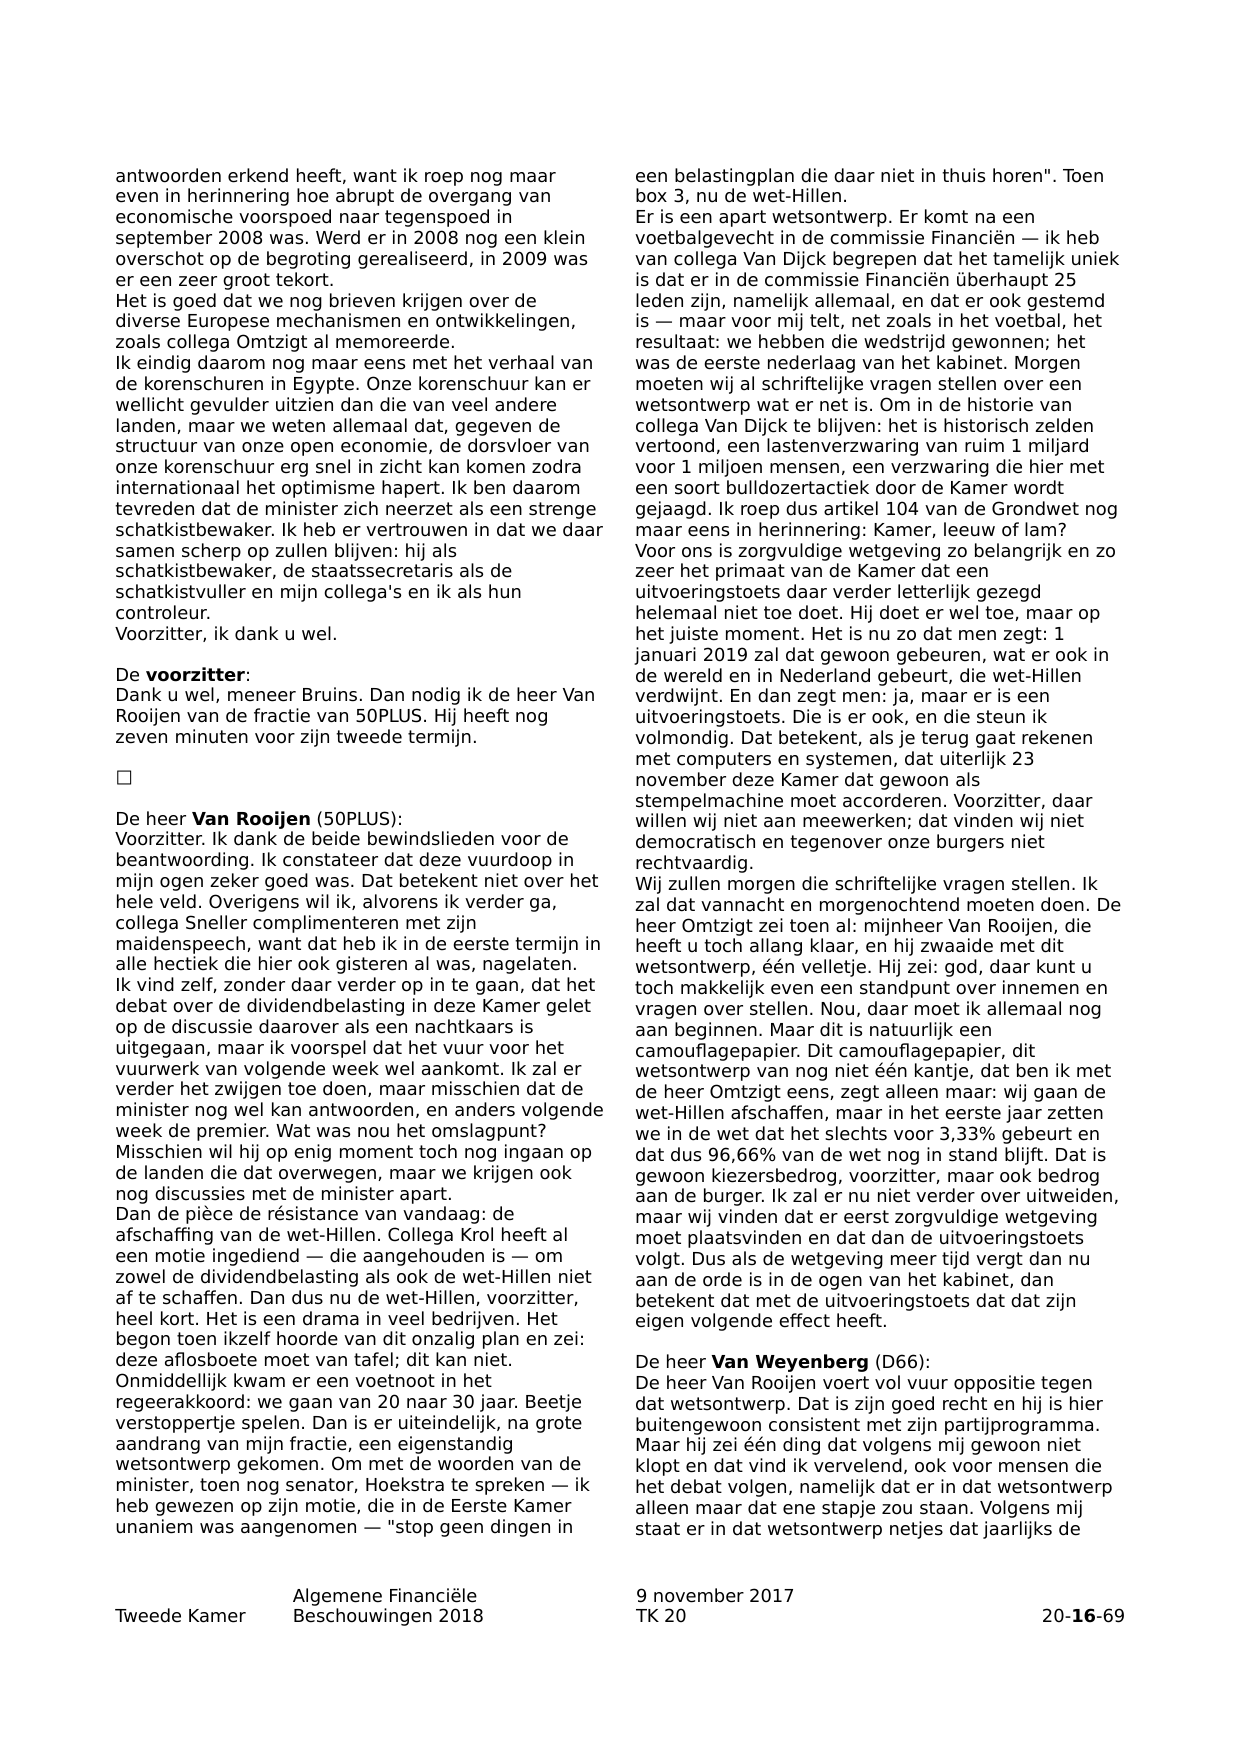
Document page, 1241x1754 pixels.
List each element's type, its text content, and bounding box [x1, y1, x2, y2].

text Dank u wel, meneer Bruins. Dan nodig ik de heer Van Rooijen van de fractie van 50PLUS. Hij heeft nog zeven minuten voor zijn tweede termijn. [115, 685, 605, 748]
text Ik eindig daarom nog maar eens met het verhaal van de korenschuren in Egypte. Onze korenschuur kan er wellicht gevulder uitzien dan die van veel andere landen, maar we weten allemaal dat, gegeven de structuur van onze open economie, de dorsvloer van onze korenschuur erg snel in zicht kan komen zodra internationaal het optimisme hapert. Ik ben daarom tevreden dat de minister zich neerzet als een strenge schatkistbewaker. Ik heb er vertrouwen in dat we daar samen scherp op zullen blijven: hij als schatkistbewaker, de staatssecretaris als de schatkistvuller en mijn collega's en ik als hun controleur. [115, 353, 605, 624]
text Er is een apart wetsontwerp. Er komt na een voetbalgevecht in de commissie Financiën — ik heb van collega Van Dijck begrepen dat het tamelijk uniek is dat er in de commissie Financiën überhaupt 25 leden zijn, namelijk allemaal, en dat er ook gestemd is — maar voor mij telt, net zoals in het voetbal, het resultaat: we hebben die wedstrijd gewonnen; het was de eerste nederlaag van het kabinet. Morgen moeten wij al schriftelijke vragen stellen over een wetsontwerp wat er net is. Om in de historie van collega Van Dijck te blijven: het is historisch zelden vertoond, een lastenverzwaring van ruim 1 miljard voor 1 miljoen mensen, een verzwaring die hier met een soort bulldozertactiek door de Kamer wordt gejaagd. Ik roep dus artikel 104 van de Grondwet nog maar eens in herinnering: Kamer, leeuw of lam? [635, 207, 1125, 540]
text De heer Van Rooijen (50PLUS): [115, 808, 605, 829]
text Ik vind zelf, zonder daar verder op in te gaan, dat het debat over de dividendbelasting in deze Kamer gelet op de discussie daarover als een nachtkaars is uitgegaan, maar ik voorspel dat het vuur voor het vuurwerk van volgende week wel aankomt. Ik zal er verder het zwijgen toe doen, maar misschien dat de minister nog wel kan antwoorden, en anders volgende week de premier. Wat was nou het omslagpunt? Misschien wil hij op enig moment toch nog ingaan op de landen die dat overwegen, maar we krijgen ook nog discussies met de minister apart. [115, 975, 605, 1204]
text Het is goed dat we nog brieven krijgen over de diverse Europese mechanismen en ontwikkelingen, zoals collega Omtzigt al memoreerde. [115, 290, 605, 353]
text Voorzitter. Ik dank de beide bewindslieden voor de beantwoording. Ik constateer dat deze vuurdoop in mijn ogen zeker goed was. Dat betekent niet over het hele veld. Overigens wil ik, alvorens ik verder ga, collega Sneller complimenteren met zijn maidenspeech, want dat heb ik in de eerste termijn in alle hectiek die hier ook gisteren al was, nagelaten. [115, 829, 605, 975]
text De heer Van Rooijen voert vol vuur oppositie tegen dat wetsontwerp. Dat is zijn goed recht en hij is hier buitengewoon consistent met zijn partijprogramma. Maar hij zei één ding dat volgens mij gewoon niet klopt en dat vind ik vervelend, ook voor mensen die het debat volgen, namelijk dat er in dat wetsontwerp alleen maar dat ene stapje zou staan. Volgens mij staat er in dat wetsontwerp netjes dat jaarlijks de [635, 1373, 1125, 1539]
text Wij zullen morgen die schriftelijke vragen stellen. Ik zal dat vannacht en morgenochtend moeten doen. De heer Omtzigt zei toen al: mijnheer Van Rooijen, die heeft u toch allang klaar, en hij zwaaide met dit wetsontwerp, één velletje. Hij zei: god, daar kunt u toch makkelijk even een standpunt over innemen en vragen over stellen. Nou, daar moet ik allemaal nog aan beginnen. Maar dit is natuurlijk een camouflagepapier. Dit camouflagepapier, dit wetsontwerp van nog niet één kantje, dat ben ik met de heer Omtzigt eens, zegt alleen maar: wij gaan de wet-Hillen afschaffen, maar in het eerste jaar zetten we in de wet dat het slechts voor 3,33% gebeurt en dat dus 96,66% van de wet nog in stand blijft. Dat is gewoon kiezersbedrog, voorzitter, maar ook bedrog aan de burger. Ik zal er nu niet verder over uitweiden, maar wij vinden dat er eerst zorgvuldige wetgeving moet plaatsvinden en dat dan de uitvoeringstoets volgt. Dus als de wetgeving meer tijd vergt dan nu aan de orde is in de ogen van het kabinet, dan betekent dat met de uitvoeringstoets dat dat zijn eigen volgende effect heeft. [635, 874, 1125, 1332]
text Dan de pièce de résistance van vandaag: de afschaffing van de wet-Hillen. Collega Krol heeft al een motie ingediend — die aangehouden is — om zowel de dividendbelasting als ook de wet-Hillen niet af te schaffen. Dan dus nu de wet-Hillen, voorzitter, heel kort. Het is een drama in veel bedrijven. Het begon toen ikzelf hoorde van dit onzalig plan en zei: deze aflosboete moet van tafel; dit kan niet. Onmiddellijk kwam er een voetnoot in het regeerakkoord: we gaan van 20 naar 30 jaar. Beetje verstoppertje spelen. Dan is er uiteindelijk, na grote aandrang van mijn fractie, een eigenstandig wetsontwerp gekomen. Om met de woorden van de minister, toen nog senator, Hoekstra te spreken — ik heb gewezen op zijn motie, die in de Eerste Kamer unaniem was aangenomen — "stop geen dingen in [115, 1204, 605, 1537]
text antwoorden erkend heeft, want ik roep nog maar even in herinnering hoe abrupt de overgang van economische voorspoed naar tegenspoed in september 2008 was. Werd er in 2008 nog een klein overschot op de begroting gerealiseerd, in 2009 was er een zeer groot tekort. [115, 165, 605, 290]
text Voor ons is zorgvuldige wetgeving zo belangrijk en zo zeer het primaat van de Kamer dat een uitvoeringstoets daar verder letterlijk gezegd helemaal niet toe doet. Hij doet er wel toe, maar op het juiste moment. Het is nu zo dat men zegt: 1 januari 2019 zal dat gewoon gebeuren, wat er ook in de wereld en in Nederland gebeurt, die wet-Hillen verdwijnt. En dan zegt men: ja, maar er is een uitvoeringstoets. Die is er ook, en die steun ik volmondig. Dat betekent, als je terug gaat rekenen met computers en systemen, dat uiterlijk 23 november deze Kamer dat gewoon als stempelmachine moet accorderen. Voorzitter, daar willen wij niet aan meewerken; dat vinden wij niet democratisch en tegenover onze burgers niet rechtvaardig. [635, 540, 1125, 874]
text een belastingplan die daar niet in thuis horen". Toen box 3, nu de wet-Hillen. [635, 165, 1125, 207]
text De voorzitter: [115, 664, 605, 685]
text ⬜ [115, 768, 605, 788]
text De heer Van Weyenberg (D66): [635, 1352, 1125, 1373]
text Voorzitter, ik dank u wel. [115, 624, 605, 644]
